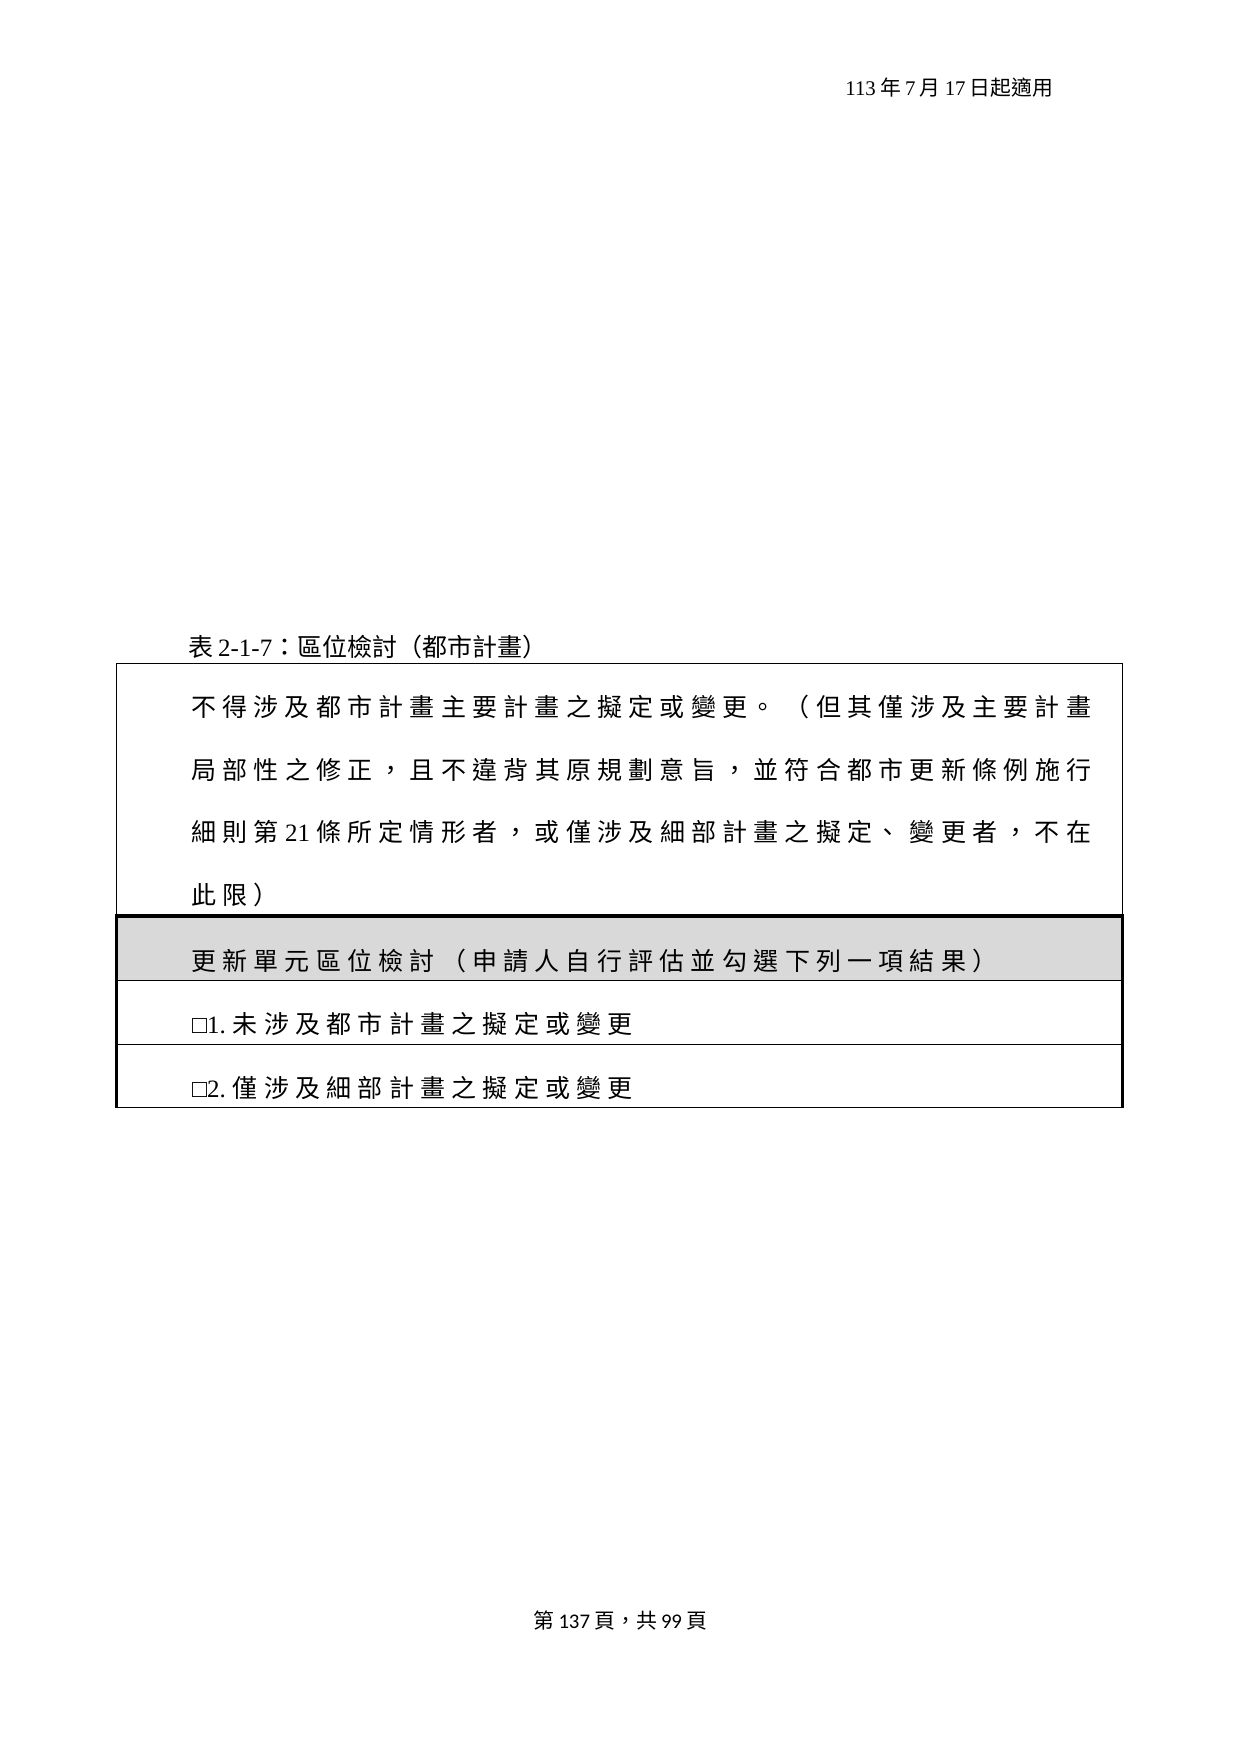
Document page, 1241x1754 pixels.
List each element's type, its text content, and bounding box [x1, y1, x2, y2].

table_cell □2.僅涉及細部計畫之擬定或變更 [118, 1045, 1121, 1107]
text 表2-1-7：區位檢討（都市計畫） [188, 627, 1052, 663]
table_cell □1.未涉及都市計畫之擬定或變更 [118, 981, 1121, 1043]
table_header 不得涉及都市計畫主要計畫之擬定或變更。（但其僅涉及主要計畫局部性之修正，且不違背其原規劃意旨，並符合都市更新條例施行細則第21條所定情形者，或僅涉及細部計畫之擬定、變更者，不在此限） [117, 664, 1122, 914]
table_cell 更新單元區位檢討（申請人自行評估並勾選下列一項結果） [118, 918, 1121, 980]
